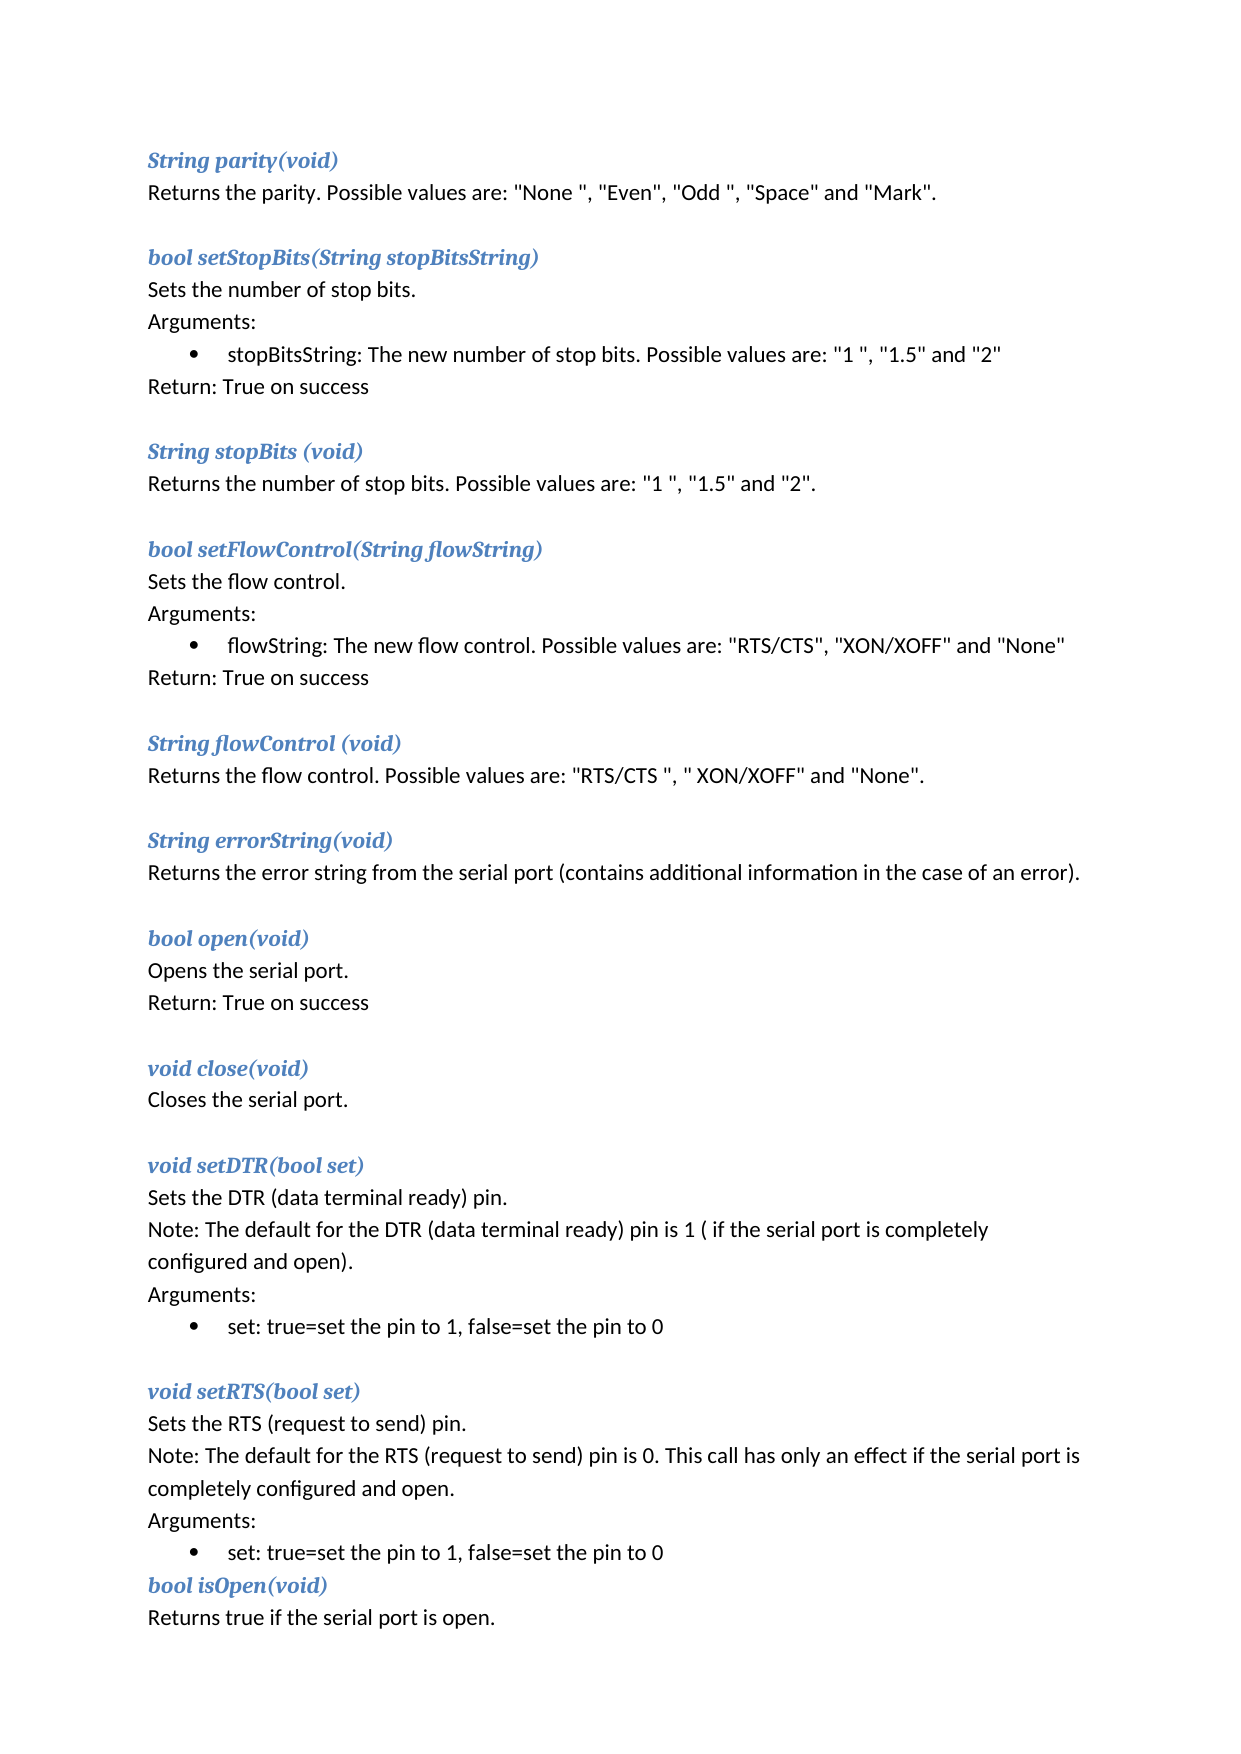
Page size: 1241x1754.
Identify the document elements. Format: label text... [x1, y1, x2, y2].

list flowString: The new flow control. Possible values are: "RTS/CTS", "XON/XOFF" and "None" [190, 631, 1093, 659]
subtitle bool isOpen(void) [148, 1573, 1093, 1599]
subtitle void setRTS(bool set) [148, 1379, 1093, 1406]
text Note: The default for the RTS (request to send) pin is 0. This call has only an effect if the serial port is completely configured and open. [148, 1442, 1093, 1502]
subtitle String errorString(void) [148, 828, 1093, 854]
text Sets the DTR (data terminal ready) pin. [148, 1183, 1093, 1211]
subtitle void setDTR(bool set) [148, 1153, 1093, 1179]
subtitle void close(void) [148, 1055, 1093, 1082]
list set: true=set the pin to 1, false=set the pin to 0 [190, 1538, 1093, 1566]
subtitle String parity(void) [148, 148, 1093, 174]
text Sets the RTS (request to send) pin. [148, 1409, 1093, 1437]
text Returns the flow control. Possible values are: "RTS/CTS ", " XON/XOFF" and "None". [148, 761, 1093, 789]
subtitle bool setFlowControl(String flowString) [148, 537, 1093, 563]
text Sets the flow control. [148, 567, 1093, 595]
text Arguments: [148, 1280, 1093, 1308]
text Returns true if the serial port is open. [148, 1603, 1093, 1631]
subtitle String stopBits (void) [148, 439, 1093, 466]
text Opens the serial port. [148, 956, 1093, 984]
text Returns the parity. Possible values are: "None ", "Even", "Odd ", "Space" and "Mark". [148, 178, 1093, 206]
text Arguments: [148, 599, 1093, 627]
text Arguments: [148, 1506, 1093, 1534]
text Sets the number of stop bits. [148, 275, 1093, 303]
text Return: True on success [148, 663, 1093, 691]
text Closes the serial port. [148, 1086, 1093, 1114]
list stopBitsString: The new number of stop bits. Possible values are: "1 ", "1.5" and "2" [190, 340, 1093, 368]
text Arguments: [148, 307, 1093, 336]
text Returns the error string from the serial port (contains additional information in the case of an error). [148, 858, 1093, 886]
text Note: The default for the DTR (data terminal ready) pin is 1 ( if the serial port is completely configured and open). [148, 1215, 1093, 1276]
subtitle bool open(void) [148, 926, 1093, 952]
subtitle bool setStopBits(String stopBitsString) [148, 245, 1093, 271]
text Returns the number of stop bits. Possible values are: "1 ", "1.5" and "2". [148, 469, 1093, 497]
subtitle String flowControl (void) [148, 731, 1093, 757]
text Return: True on success [148, 372, 1093, 400]
list set: true=set the pin to 1, false=set the pin to 0 [190, 1312, 1093, 1340]
text Return: True on success [148, 988, 1093, 1016]
